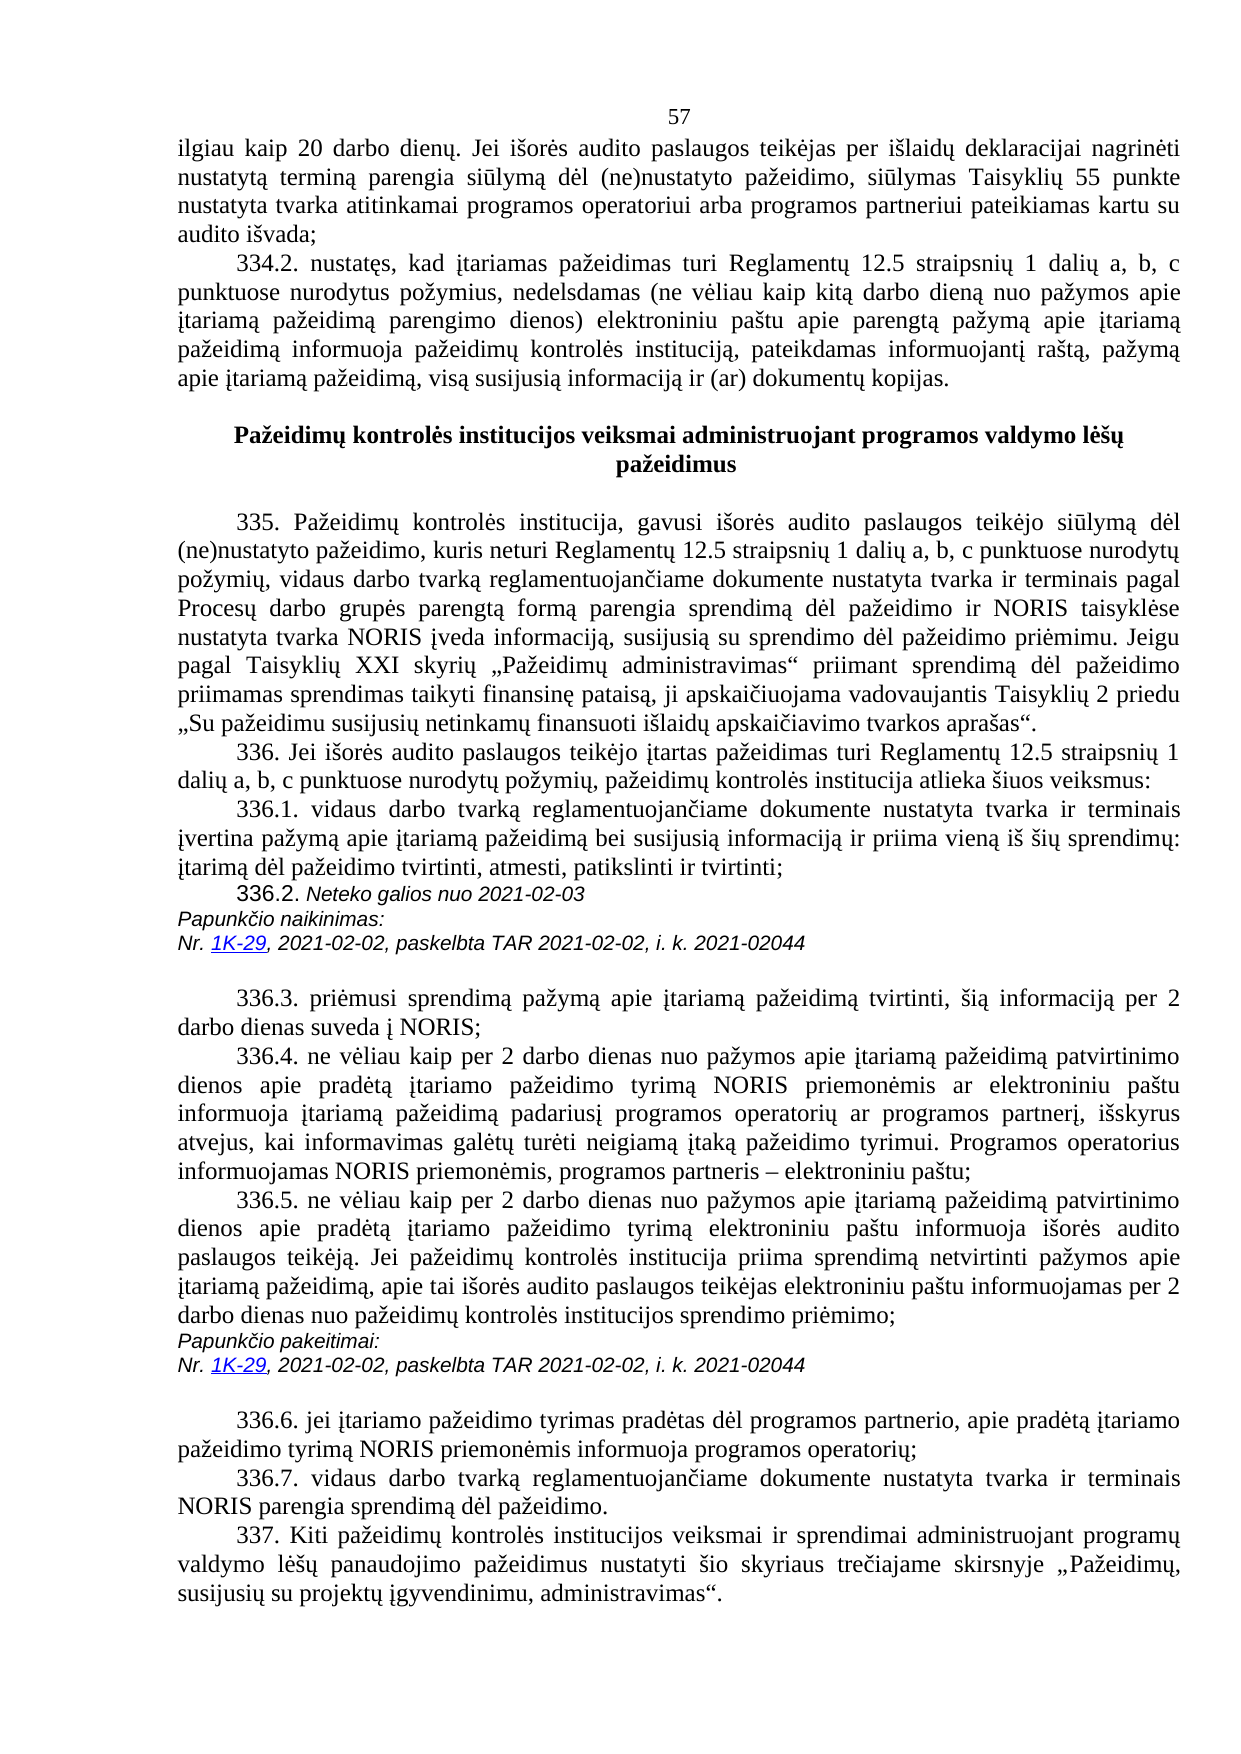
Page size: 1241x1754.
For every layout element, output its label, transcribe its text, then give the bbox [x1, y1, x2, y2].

text Pažeidimų kontrolės institucijos veiksmai administruojant programos valdymo lėšų pažeidimus [177, 420, 1181, 478]
text 336.4. ne vėliau kaip per 2 darbo dienas nuo pažymos apie įtariamą pažeidimą patvirtinimo dienos apie pradėtą įtariamo pažeidimo tyrimą NORIS priemonėmis ar elektroniniu paštu informuoja įtariamą pažeidimą padariusį programos operatorių ar programos partnerį, išskyrus atvejus, kai informavimas galėtų turėti neigiamą įtaką pažeidimo tyrimui. Programos operatorius informuojamas NORIS priemonėmis, programos partneris – elektroniniu paštu; [177, 1041, 1181, 1185]
text 336. Jei išorės audito paslaugos teikėjo įtartas pažeidimas turi Reglamentų 12.5 straipsnių 1 dalių a, b, c punktuose nurodytų požymių, pažeidimų kontrolės institucija atlieka šiuos veiksmus: [177, 737, 1181, 794]
text ilgiau kaip 20 darbo dienų. Jei išorės audito paslaugos teikėjas per išlaidų deklaracijai nagrinėti nustatytą terminą parengia siūlymą dėl (ne)nustatyto pažeidimo, siūlymas Taisyklių 55 punkte nustatyta tvarka atitinkamai programos operatoriui arba programos partneriui pateikiamas kartu su audito išvada; [177, 133, 1181, 248]
text 336.6. jei įtariamo pažeidimo tyrimas pradėtas dėl programos partnerio, apie pradėtą įtariamo pažeidimo tyrimą NORIS priemonėmis informuoja programos operatorių; [177, 1405, 1181, 1463]
text 336.7. vidaus darbo tvarką reglamentuojančiame dokumente nustatyta tvarka ir terminais NORIS parengia sprendimą dėl pažeidimo. [177, 1463, 1181, 1520]
text 334.2. nustatęs, kad įtariamas pažeidimas turi Reglamentų 12.5 straipsnių 1 dalių a, b, c punktuose nurodytus požymius, nedelsdamas (ne vėliau kaip kitą darbo dieną nuo pažymos apie įtariamą pažeidimą parengimo dienos) elektroniniu paštu apie parengtą pažymą apie įtariamą pažeidimą informuoja pažeidimų kontrolės instituciją, pateikdamas informuojantį raštą, pažymą apie įtariamą pažeidimą, visą susijusią informaciją ir (ar) dokumentų kopijas. [177, 248, 1181, 392]
text 336.3. priėmusi sprendimą pažymą apie įtariamą pažeidimą tvirtinti, šią informaciją per 2 darbo dienas suveda į NORIS; [177, 983, 1181, 1041]
text Papunkčio pakeitimai: [177, 1328, 1181, 1352]
text Nr. 1K-29, 2021-02-02, paskelbta TAR 2021-02-02, i. k. 2021-02044 [177, 931, 1181, 955]
text Nr. 1K-29, 2021-02-02, paskelbta TAR 2021-02-02, i. k. 2021-02044 [177, 1352, 1181, 1376]
text 335. Pažeidimų kontrolės institucija, gavusi išorės audito paslaugos teikėjo siūlymą dėl (ne)nustatyto pažeidimo, kuris neturi Reglamentų 12.5 straipsnių 1 dalių a, b, c punktuose nurodytų požymių, vidaus darbo tvarką reglamentuojančiame dokumente nustatyta tvarka ir terminais pagal Procesų darbo grupės parengtą formą parengia sprendimą dėl pažeidimo ir NORIS taisyklėse nustatyta tvarka NORIS įveda informaciją, susijusią su sprendimo dėl pažeidimo priėmimu. Jeigu pagal Taisyklių XXI skyrių „Pažeidimų administravimas“ priimant sprendimą dėl pažeidimo priimamas sprendimas taikyti finansinę pataisą, ji apskaičiuojama vadovaujantis Taisyklių 2 priedu „Su pažeidimu susijusių netinkamų finansuoti išlaidų apskaičiavimo tvarkos aprašas“. [177, 507, 1181, 737]
text Papunkčio naikinimas: [177, 907, 1181, 931]
text 337. Kiti pažeidimų kontrolės institucijos veiksmai ir sprendimai administruojant programų valdymo lėšų panaudojimo pažeidimus nustatyti šio skyriaus trečiajame skirsnyje „Pažeidimų, susijusių su projektų įgyvendinimu, administravimas“. [177, 1520, 1181, 1606]
text 336.2. Neteko galios nuo 2021-02-03 [177, 880, 1181, 907]
text 336.1. vidaus darbo tvarką reglamentuojančiame dokumente nustatyta tvarka ir terminais įvertina pažymą apie įtariamą pažeidimą bei susijusią informaciją ir priima vieną iš šių sprendimų: įtarimą dėl pažeidimo tvirtinti, atmesti, patikslinti ir tvirtinti; [177, 794, 1181, 880]
text 336.5. ne vėliau kaip per 2 darbo dienas nuo pažymos apie įtariamą pažeidimą patvirtinimo dienos apie pradėtą įtariamo pažeidimo tyrimą elektroniniu paštu informuoja išorės audito paslaugos teikėją. Jei pažeidimų kontrolės institucija priima sprendimą netvirtinti pažymos apie įtariamą pažeidimą, apie tai išorės audito paslaugos teikėjas elektroniniu paštu informuojamas per 2 darbo dienas nuo pažeidimų kontrolės institucijos sprendimo priėmimo; [177, 1185, 1181, 1328]
